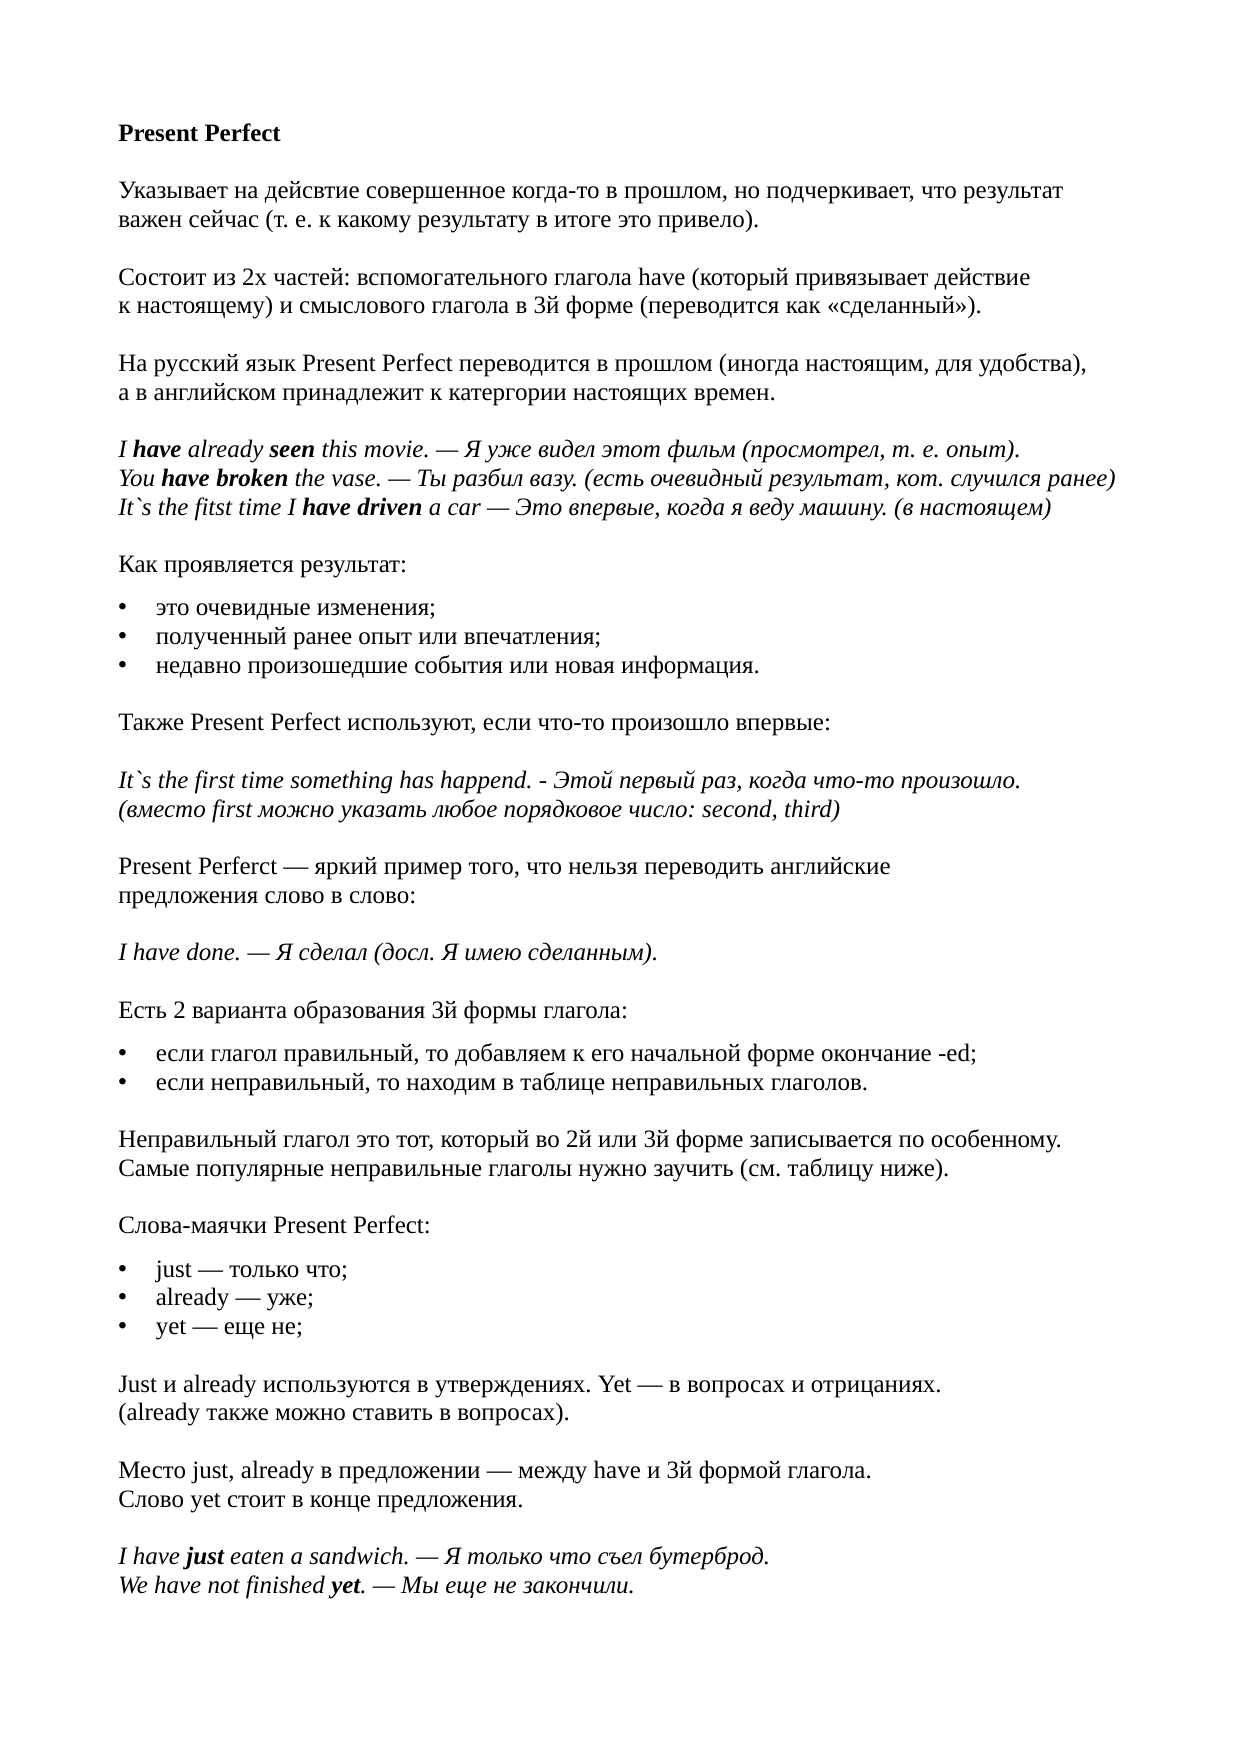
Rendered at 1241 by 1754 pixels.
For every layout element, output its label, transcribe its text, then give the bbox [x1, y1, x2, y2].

text Состоит из 2х частей: вспомогательного глагола have (который привязывает действие [118, 262, 1122, 291]
list just — только что; [118, 1254, 1122, 1282]
text Present Perferct — яркий пример того, что нельзя переводить английские [118, 851, 1122, 880]
text We have not finished yet. — Мы еще не закончили. [118, 1570, 1122, 1599]
text Также Present Perfect используют, если что-то произошло впервые: [118, 707, 1122, 736]
text (already также можно ставить в вопросах). [118, 1397, 1122, 1426]
text Указывает на дейсвтие совершенное когда-то в прошлом, но подчеркивает, что результат важен сейчас (т. е. к какому результату в итоге это привело). [118, 176, 1122, 233]
text к настоящему) и смыслового глагола в 3й форме (переводится как «сделанный»). [118, 291, 1122, 319]
text You have broken the vase. — Ты разбил вазу. (есть очевидный результат, кот. случился ранее) [118, 463, 1122, 492]
text Слова-маячки Present Perfect: [118, 1211, 1122, 1239]
list это очевидные изменения; [118, 592, 1122, 621]
text Место just, already в предложении — между have и 3й формой глагола. [118, 1455, 1122, 1484]
text It`s the first time something has happend. - Этой первый раз, когда что-то произошло. [118, 765, 1122, 794]
list yet — еще не; [118, 1311, 1122, 1340]
text I have done. — Я сделал (досл. Я имею сделанным). [118, 937, 1122, 966]
list если глагол правильный, то добавляем к его начальной форме окончание -ed; [118, 1038, 1122, 1067]
text Неправильный глагол это тот, который во 2й или 3й форме записывается по особенному. [118, 1124, 1122, 1153]
text Самые популярные неправильные глаголы нужно заучить (см. таблицу ниже). [118, 1153, 1122, 1182]
text Как проявляется результат: [118, 549, 1122, 578]
text На русский язык Present Perfect переводится в прошлом (иногда настоящим, для удобства), [118, 348, 1122, 377]
text (вместо first можно указать любое порядковое число: second, third) [118, 794, 1122, 822]
list если неправильный, то находим в таблице неправильных глаголов. [118, 1067, 1122, 1096]
text Есть 2 варианта образования 3й формы глагола: [118, 995, 1122, 1024]
text а в английском принадлежит к катергории настоящих времен. [118, 377, 1122, 406]
text Just и already используются в утверждениях. Yet — в вопросах и отрицаниях. [118, 1369, 1122, 1397]
list недавно произошедшие события или новая информация. [118, 650, 1122, 679]
text I have just eaten a sandwich. — Я только что съел бутерброд. [118, 1541, 1122, 1570]
text It`s the fitst time I have driven a car — Это впервые, когда я веду машину. (в настоящем) [118, 492, 1122, 521]
list полученный ранее опыт или впечатления; [118, 621, 1122, 650]
text предложения слово в слово: [118, 880, 1122, 909]
text Present Perfect [118, 118, 1122, 147]
list already — уже; [118, 1282, 1122, 1311]
text I have already seen this movie. — Я уже видел этот фильм (просмотрел, т. е. опыт). [118, 434, 1122, 463]
text Слово yet стоит в конце предложения. [118, 1484, 1122, 1512]
